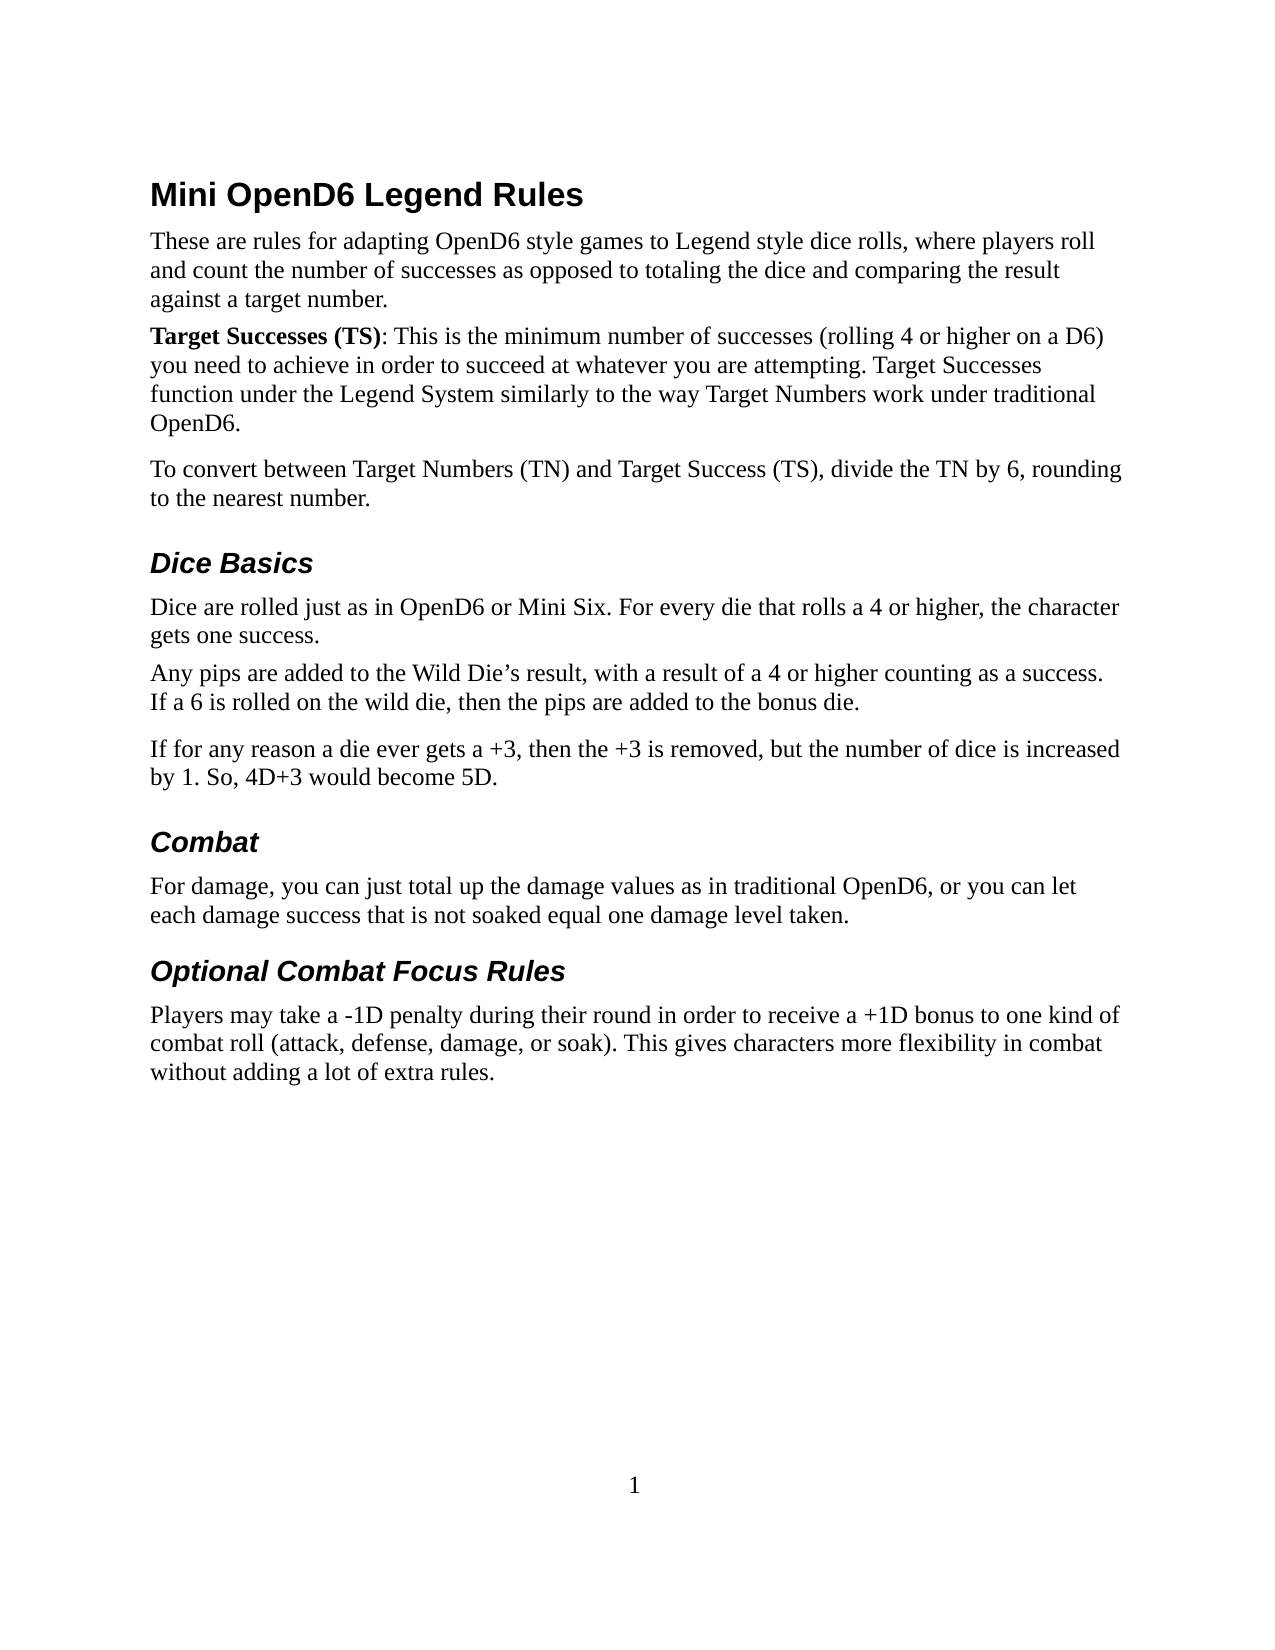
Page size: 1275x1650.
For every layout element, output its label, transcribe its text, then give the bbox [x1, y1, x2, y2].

text Target Successes (TS): This is the minimum number of successes (rolling 4 or higher on a D6) you need to achieve in order to succeed at whatever you are attempting. Target Successes function under the Legend System similarly to the way Target Numbers work under traditional OpenD6. [150, 321, 1125, 436]
text Any pips are added to the Wild Die’s result, with a result of a 4 or higher counting as a success. If a 6 is rolled on the wild die, then the pips are added to the bonus die. [150, 658, 1125, 716]
subtitle Dice Basics [150, 546, 1125, 579]
subtitle Optional Combat Focus Rules [150, 954, 1125, 987]
text If for any reason a die ever gets a +3, then the +3 is removed, but the number of dice is increased by 1. So, 4D+3 would become 5D. [150, 734, 1125, 791]
text Players may take a -1D penalty during their round in order to receive a +1D bonus to one kind of combat roll (attack, defense, damage, or soak). This gives characters more flexibility in combat without adding a lot of extra rules. [150, 1000, 1125, 1086]
text These are rules for adapting OpenD6 style games to Legend style dice rolls, where players roll and count the number of successes as opposed to totaling the dice and comparing the result against a target number. [150, 226, 1125, 312]
text For damage, you can just total up the damage values as in traditional OpenD6, or you can let each damage success that is not soaked equal one damage level taken. [150, 871, 1125, 929]
text To convert between Target Numbers (TN) and Target Success (TS), divide the TN by 6, rounding to the nearest number. [150, 454, 1125, 512]
subtitle Combat [150, 825, 1125, 859]
text Dice are rolled just as in OpenD6 or Mini Six. For every die that rolls a 4 or higher, the character gets one success. [150, 592, 1125, 649]
subtitle Mini OpenD6 Legend Rules [150, 175, 1125, 214]
